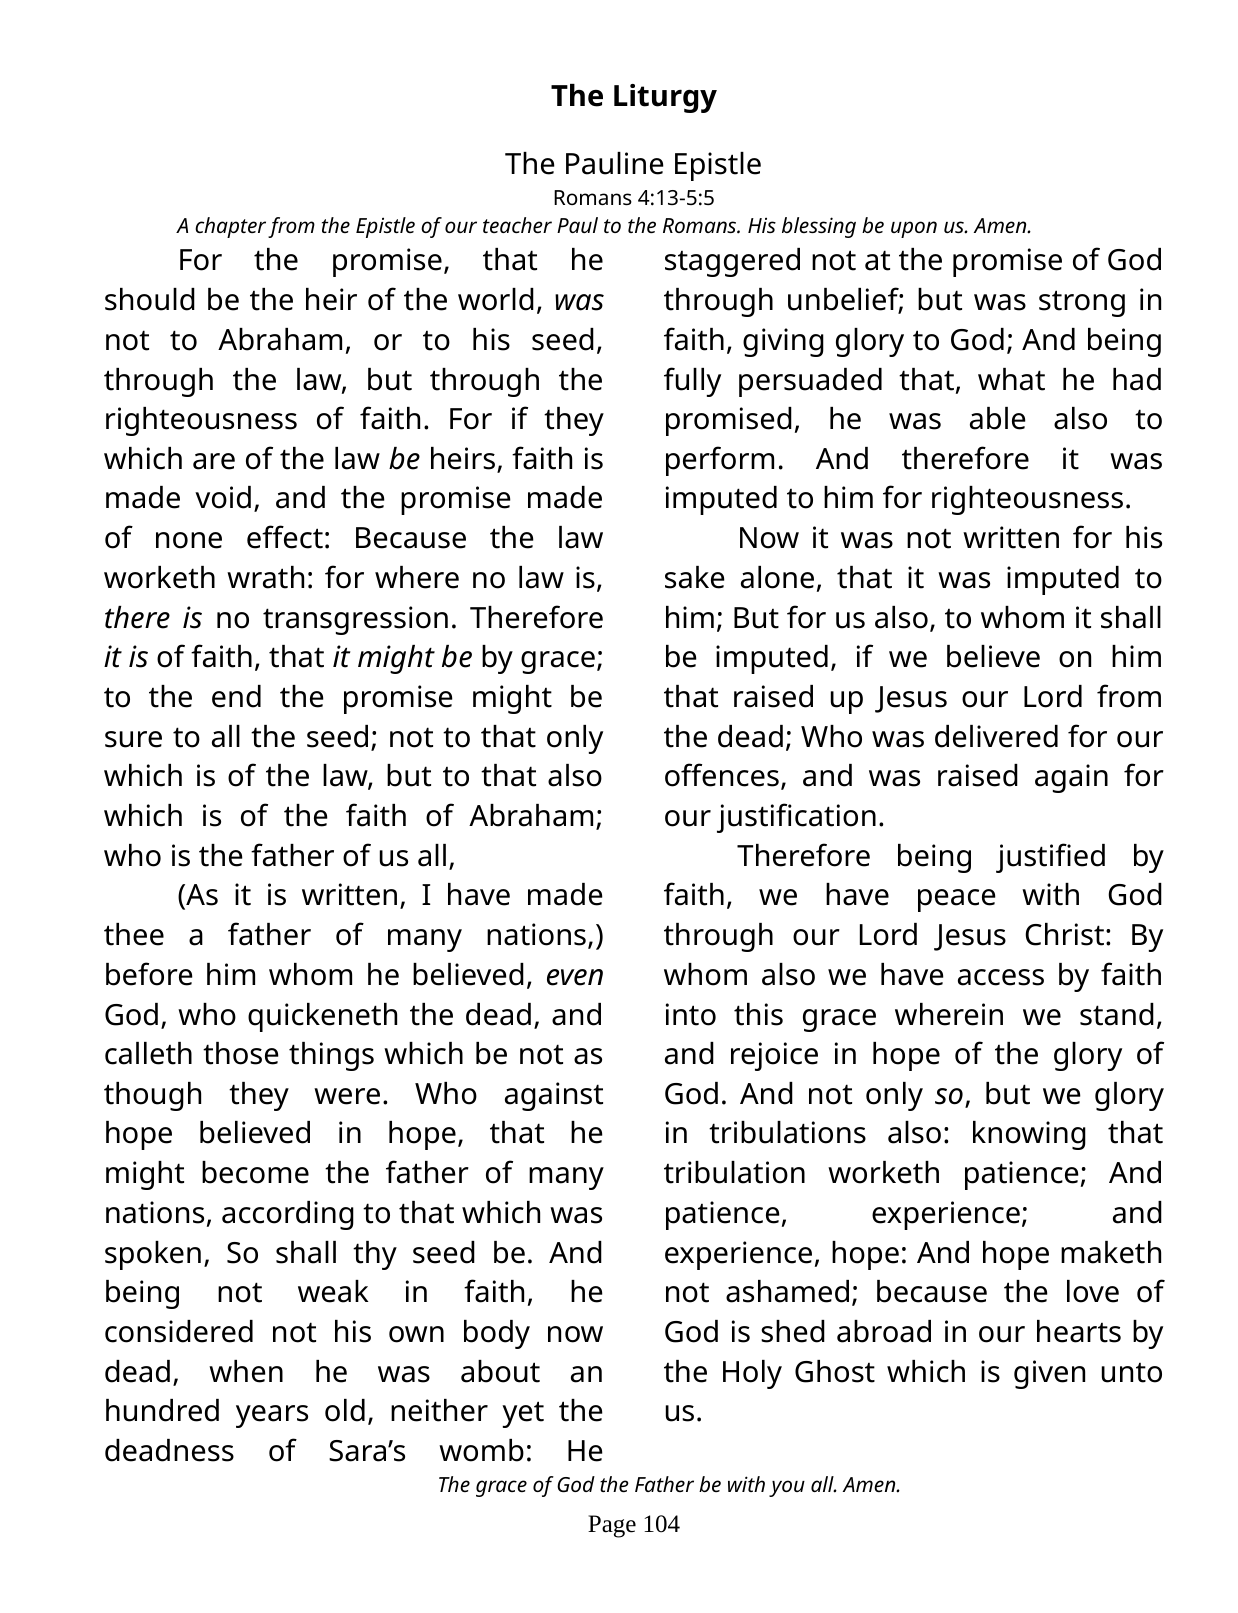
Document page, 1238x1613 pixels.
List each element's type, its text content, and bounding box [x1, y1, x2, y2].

text A chapter from the Epistle of our teacher Paul to the Romans. His blessing be upon us. Amen. [103, 211, 1164, 240]
text The grace of God the Father be with you all. Amen. [103, 1470, 1164, 1498]
text Now it was not written for his sake alone, that it was imputed to him; But for us also, to whom it shall be imputed, if we believe on him that raised up Jesus our Lord from the dead; Who was delivered for our offences, and was raised again for our justification. [663, 517, 1164, 835]
text staggered not at the promise of God through unbelief; but was strong in faith, giving glory to God; And being fully persuaded that, what he had promised, he was able also to perform. And therefore it was imputed to him for righteousness. [663, 240, 1164, 517]
text Romans 4:13-5:5 [103, 183, 1164, 211]
text For the promise, that he should be the heir of the world, was not to Abraham, or to his seed, through the law, but through the righteousness of faith. For if they which are of the law be heirs, faith is made void, and the promise made of none effect: Because the law worketh wrath: for where no law is, there is no transgression. Therefore it is of faith, that it might be by grace; to the end the promise might be sure to all the seed; not to that only which is of the law, but to that also which is of the faith of Abraham; who is the father of us all, [103, 240, 604, 875]
text The Liturgy [103, 75, 1164, 115]
text The Pauline Epistle [103, 143, 1164, 183]
text (As it is written, I have made thee a father of many nations,) before him whom he believed, even God, who quickeneth the dead, and calleth those things which be not as though they were. Who against hope believed in hope, that he might become the father of many nations, according to that which was spoken, So shall thy seed be. And being not weak in faith, he considered not his own body now dead, when he was about an hundred years old, neither yet the deadness of Sara’s womb: He [103, 875, 604, 1470]
text Therefore being justified by faith, we have peace with God through our Lord Jesus Christ: By whom also we have access by faith into this grace wherein we stand, and rejoice in hope of the glory of God. And not only so, but we glory in tribulations also: knowing that tribulation worketh patience; And patience, experience; and experience, hope: And hope maketh not ashamed; because the love of God is shed abroad in our hearts by the Holy Ghost which is given unto us. [663, 835, 1164, 1430]
